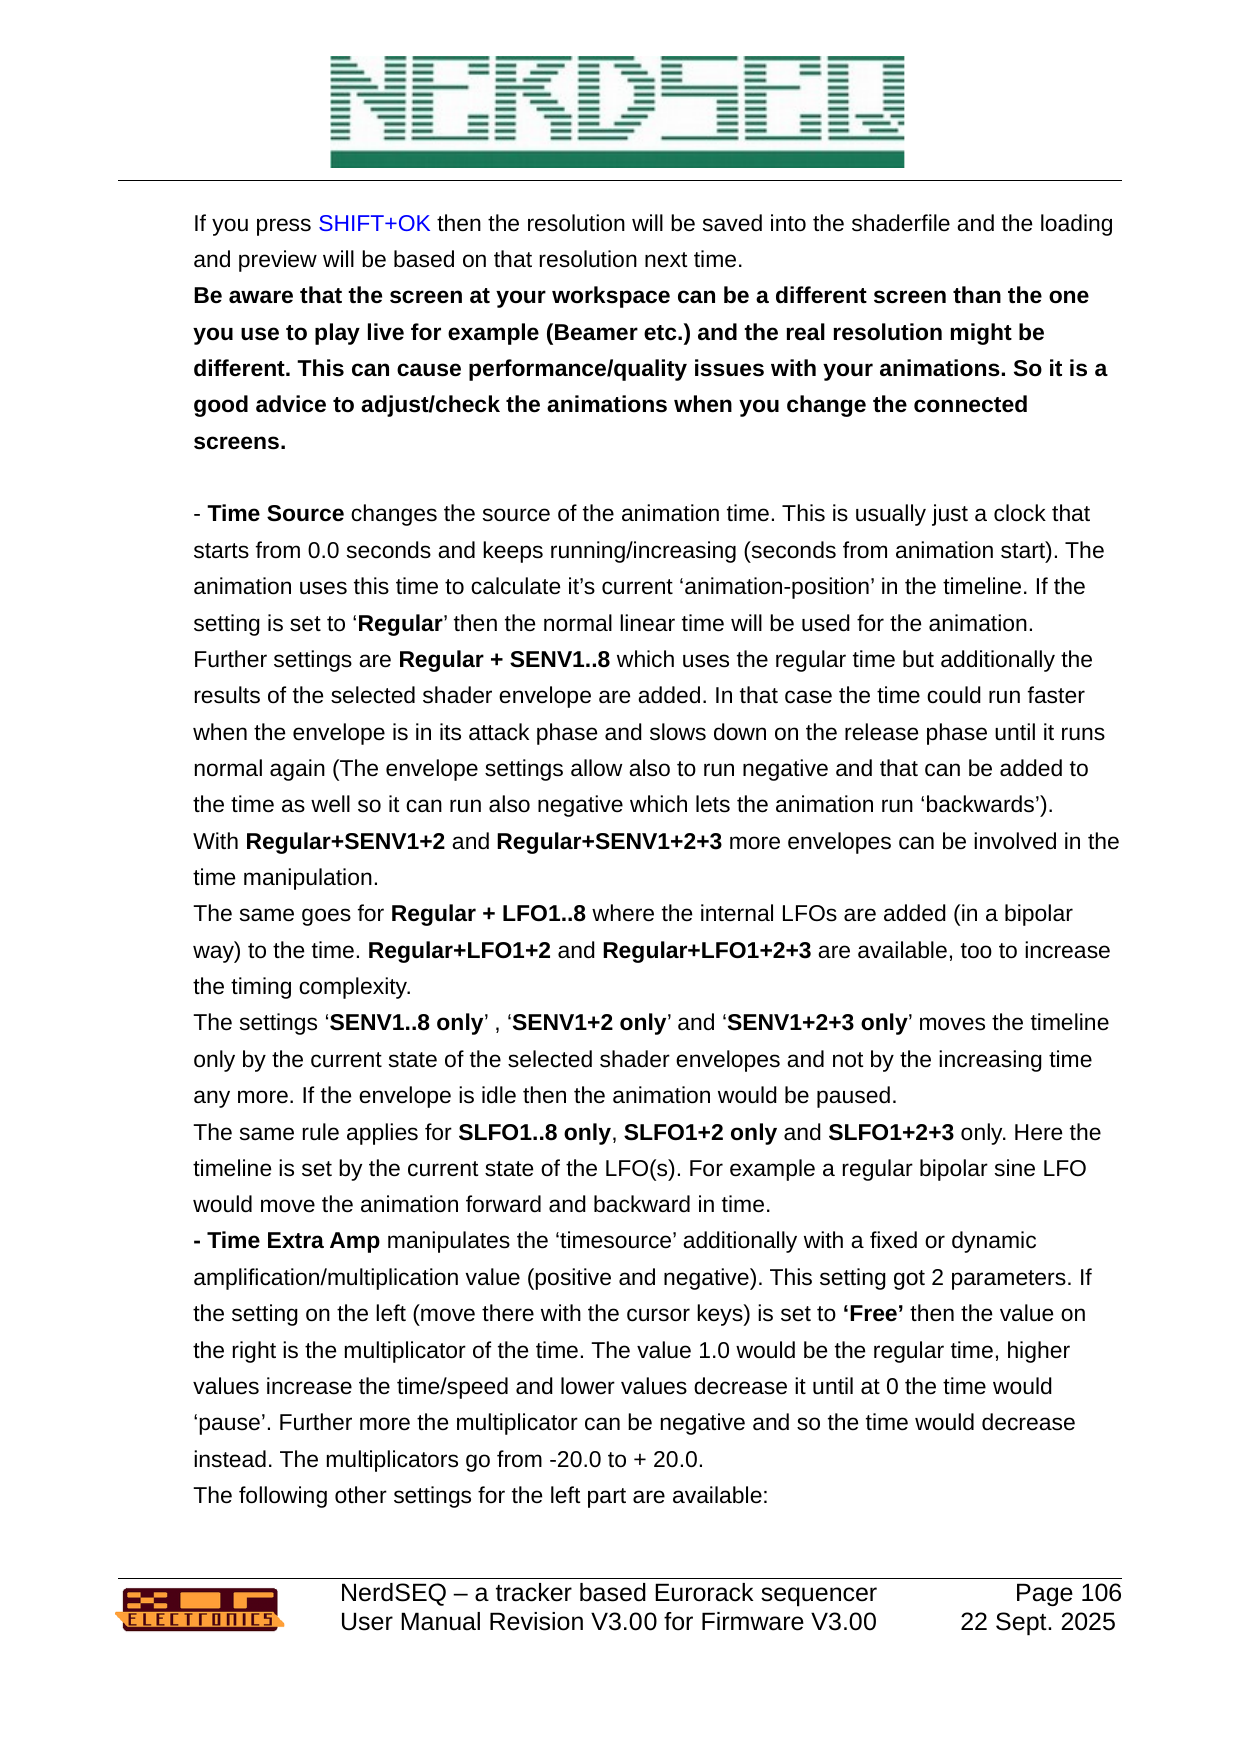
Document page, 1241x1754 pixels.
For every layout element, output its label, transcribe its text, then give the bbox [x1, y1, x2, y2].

text Further settings are Regular + SENV1..8 which uses the regular time but additionally the results of the selected shader envelope are added. In that case the time could run faster when the envelope is in its attack phase and slows down on the release phase until it runs normal again (The envelope settings allow also to run negative and that can be added to the time as well so it can run also negative which lets the animation run ‘backwards’). [193, 646, 1122, 818]
picture [330, 56, 905, 168]
text The same rule applies for SLFO1..8 only, SLFO1+2 only and SLFO1+2+3 only. Here the timeline is set by the current state of the LFO(s). For example a regular bipolar sine LFO would move the animation forward and backward in time. [193, 1118, 1122, 1217]
text With Regular+SENV1+2 and Regular+SENV1+2+3 more envelopes can be involved in the time manipulation. [193, 828, 1122, 890]
picture [115, 1584, 285, 1634]
text - Time Extra Amp manipulates the ‘timesource’ additionally with a fixed or dynamic amplification/multiplication value (positive and negative). This setting got 2 parameters. If the setting on the left (move there with the cursor keys) is set to ‘Free’ then the value on the right is the multiplicator of the time. The value 1.0 would be the regular time, higher values increase the time/speed and lower values decrease it until at 0 the time would ‘pause’. Further more the multiplicator can be negative and so the time would decrease instead. The multiplicators go from -20.0 to + 20.0. [193, 1227, 1122, 1472]
text If you press SHIFT+OK then the resolution will be saved into the shaderfile and the loading and preview will be based on that resolution next time. Be aware that the screen at your workspace can be a different screen than the one you use to play live for example (Beamer etc.) and the real resolution might be different. This can cause performance/quality issues with your animations. So it is a good advice to adjust/check the animations when you change the connected screens. [193, 209, 1122, 454]
text - Time Source changes the source of the animation time. This is usually just a clock that starts from 0.0 seconds and keeps running/increasing (seconds from animation start). The animation uses this time to calculate it’s current ‘animation-position’ in the timeline. If the setting is set to ‘Regular’ then the normal linear time will be used for the animation. [193, 500, 1122, 636]
text The same goes for Regular + LFO1..8 where the internal LFOs are added (in a bipolar way) to the time. Regular+LFO1+2 and Regular+LFO1+2+3 are available, too to increase the timing complexity. [193, 900, 1122, 999]
text The settings ‘SENV1..8 only’ , ‘SENV1+2 only’ and ‘SENV1+2+3 only’ moves the timeline only by the current state of the selected shader envelopes and not by the increasing time any more. If the envelope is idle then the animation would be paused. [193, 1009, 1122, 1108]
text The following other settings for the left part are available: [193, 1482, 1122, 1508]
